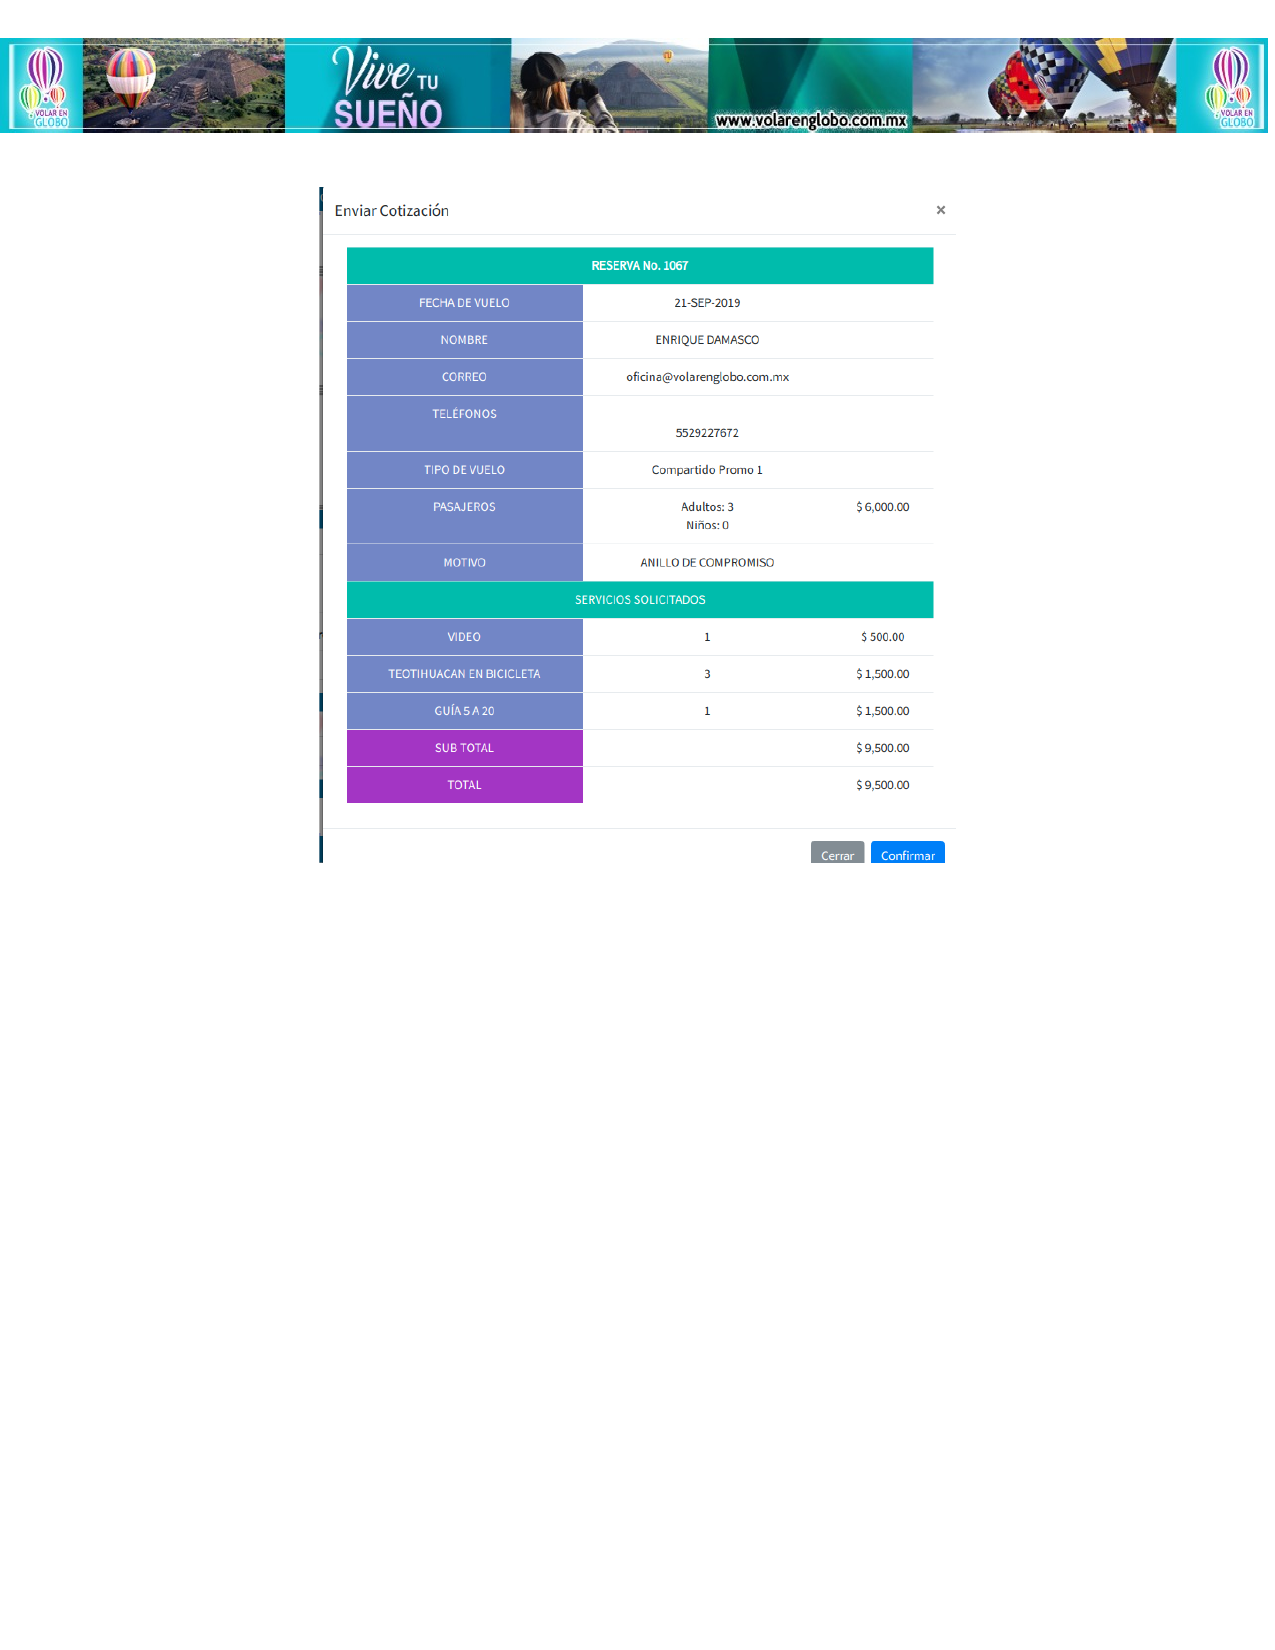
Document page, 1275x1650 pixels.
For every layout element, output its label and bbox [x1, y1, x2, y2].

picture [0, 38, 1268, 133]
picture [319, 187, 956, 863]
